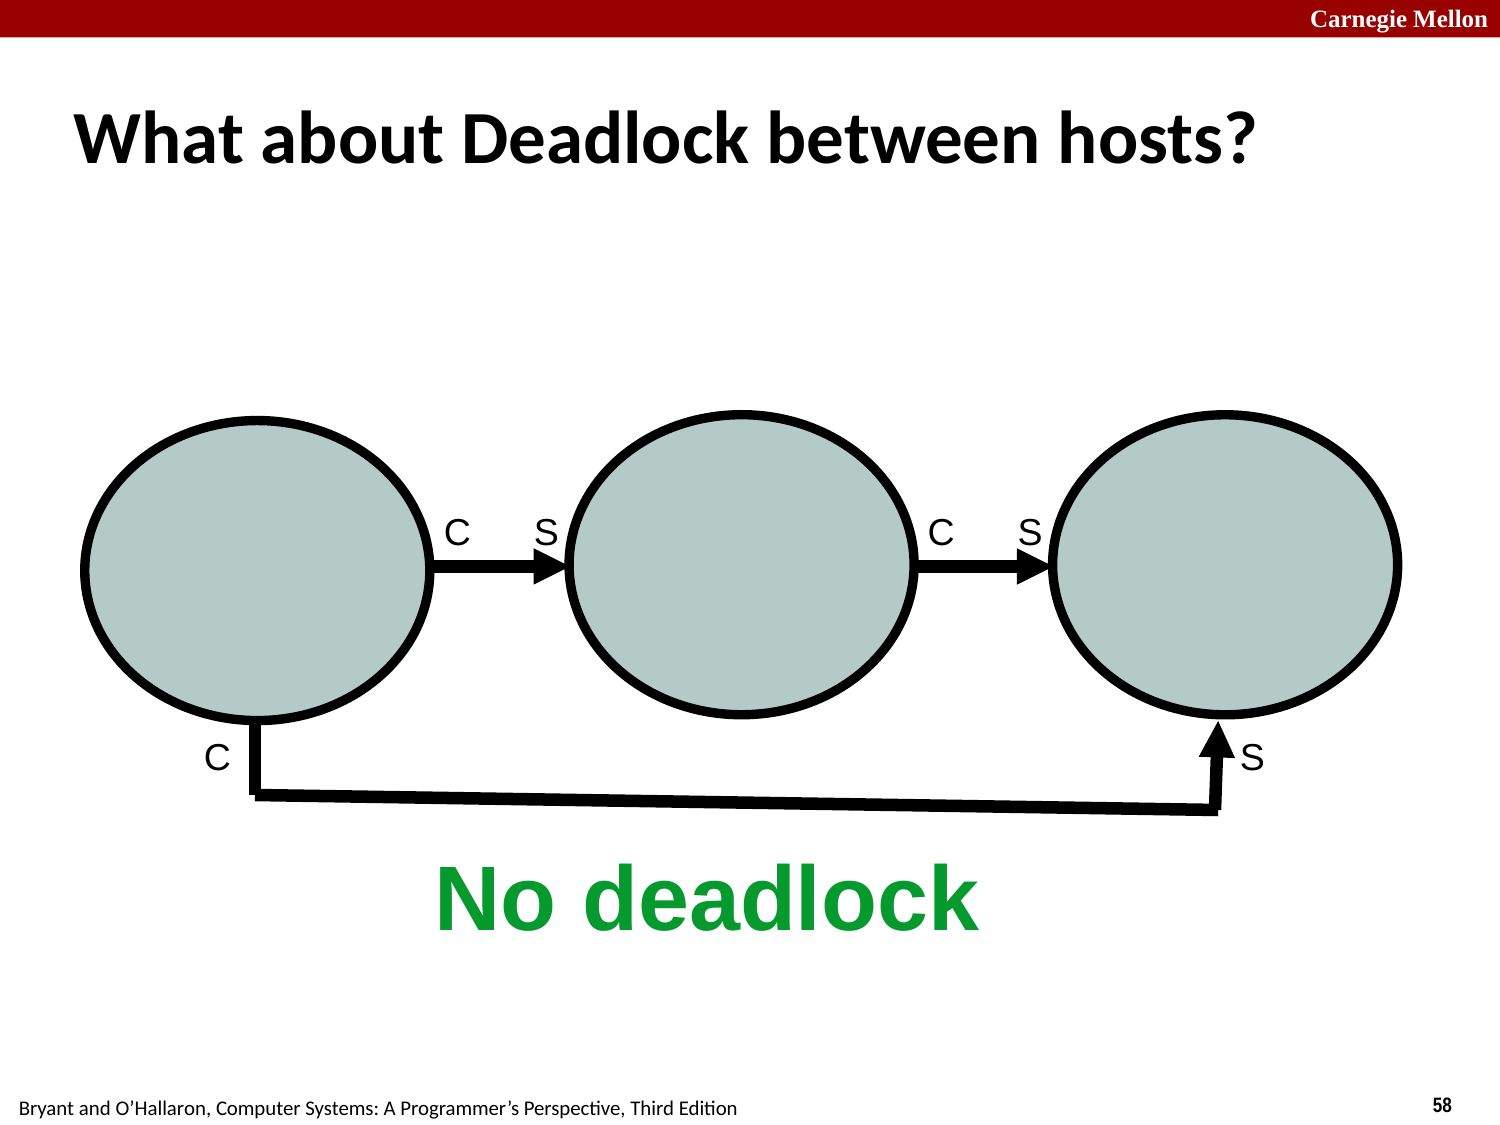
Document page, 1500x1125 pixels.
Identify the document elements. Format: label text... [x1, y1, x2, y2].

text_box C [435, 510, 481, 555]
text_box S [1007, 510, 1053, 555]
text_box No deadlock [420, 840, 1036, 958]
title What about Deadlock between hosts? [58, 71, 1304, 197]
text_box S [1230, 735, 1276, 781]
text_box S [524, 510, 570, 555]
text_box [84, 420, 430, 721]
text_box C [195, 735, 241, 781]
text_box C [918, 510, 964, 555]
text_box [1052, 414, 1398, 715]
text_box [569, 414, 915, 715]
